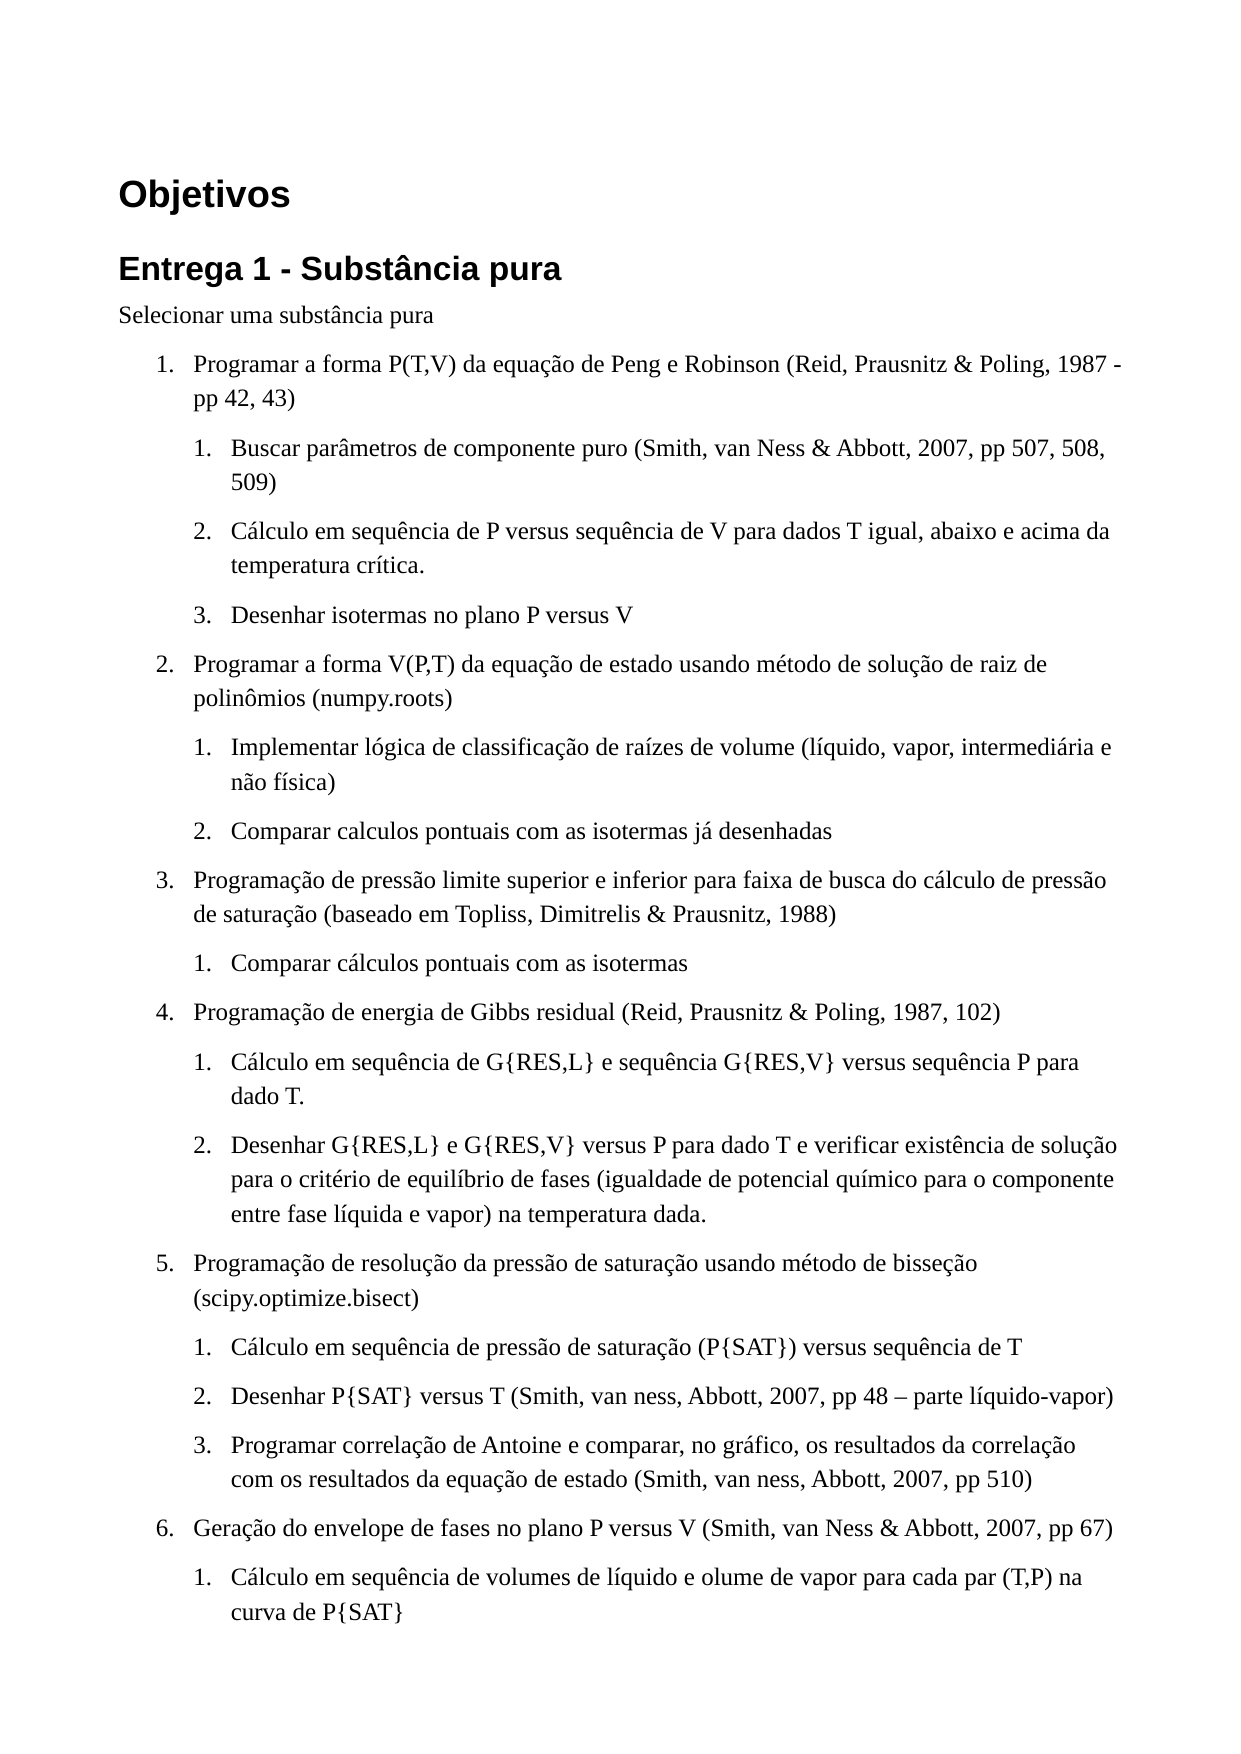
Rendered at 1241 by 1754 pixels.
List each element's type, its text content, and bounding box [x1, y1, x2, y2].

text Selecionar uma substância pura [118, 300, 1122, 329]
list Programação de pressão limite superior e inferior para faixa de busca do cálculo de pressão de saturação (baseado em Topliss, Dimitrelis & Prausnitz, 1988) [156, 865, 1122, 928]
list Implementar lógica de classificação de raízes de volume (líquido, vapor, intermediária e não física) [193, 732, 1122, 796]
list Programação de energia de Gibbs residual (Reid, Prausnitz & Poling, 1987, 102) [156, 997, 1122, 1026]
subtitle Objetivos [118, 172, 1122, 216]
list Cálculo em sequência de volumes de líquido e olume de vapor para cada par (T,P) na curva de P{SAT} [193, 1562, 1122, 1626]
list Cálculo em sequência de P versus sequência de V para dados T igual, abaixo e acima da temperatura crítica. [193, 516, 1122, 579]
list Programar a forma P(T,V) da equação de Peng e Robinson (Reid, Prausnitz & Poling, 1987 - pp 42, 43) [156, 349, 1122, 412]
list Desenhar G{RES,L} e G{RES,V} versus P para dado T e verificar existência de solução para o critério de equilíbrio de fases (igualdade de potencial químico para o componente entre fase líquida e vapor) na temperatura dada. [193, 1130, 1122, 1228]
list Comparar calculos pontuais com as isotermas já desenhadas [193, 816, 1122, 844]
list Cálculo em sequência de pressão de saturação (P{SAT}) versus sequência de T [193, 1332, 1122, 1360]
subtitle Entrega 1 - Substância pura [118, 249, 1122, 287]
list Geração do envelope de fases no plano P versus V (Smith, van Ness & Abbott, 2007, pp 67) [156, 1513, 1122, 1542]
list Buscar parâmetros de componente puro (Smith, van Ness & Abbott, 2007, pp 507, 508, 509) [193, 433, 1122, 496]
list Desenhar P{SAT} versus T (Smith, van ness, Abbott, 2007, pp 48 – parte líquido-vapor) [193, 1381, 1122, 1409]
list Programar correlação de Antoine e comparar, no gráfico, os resultados da correlação com os resultados da equação de estado (Smith, van ness, Abbott, 2007, pp 510) [193, 1430, 1122, 1493]
list Programar a forma V(P,T) da equação de estado usando método de solução de raiz de polinômios (numpy.roots) [156, 649, 1122, 712]
list Programação de resolução da pressão de saturação usando método de bisseção (scipy.optimize.bisect) [156, 1248, 1122, 1311]
list Comparar cálculos pontuais com as isotermas [193, 948, 1122, 977]
list Cálculo em sequência de G{RES,L} e sequência G{RES,V} versus sequência P para dado T. [193, 1047, 1122, 1110]
list Desenhar isotermas no plano P versus V [193, 600, 1122, 628]
